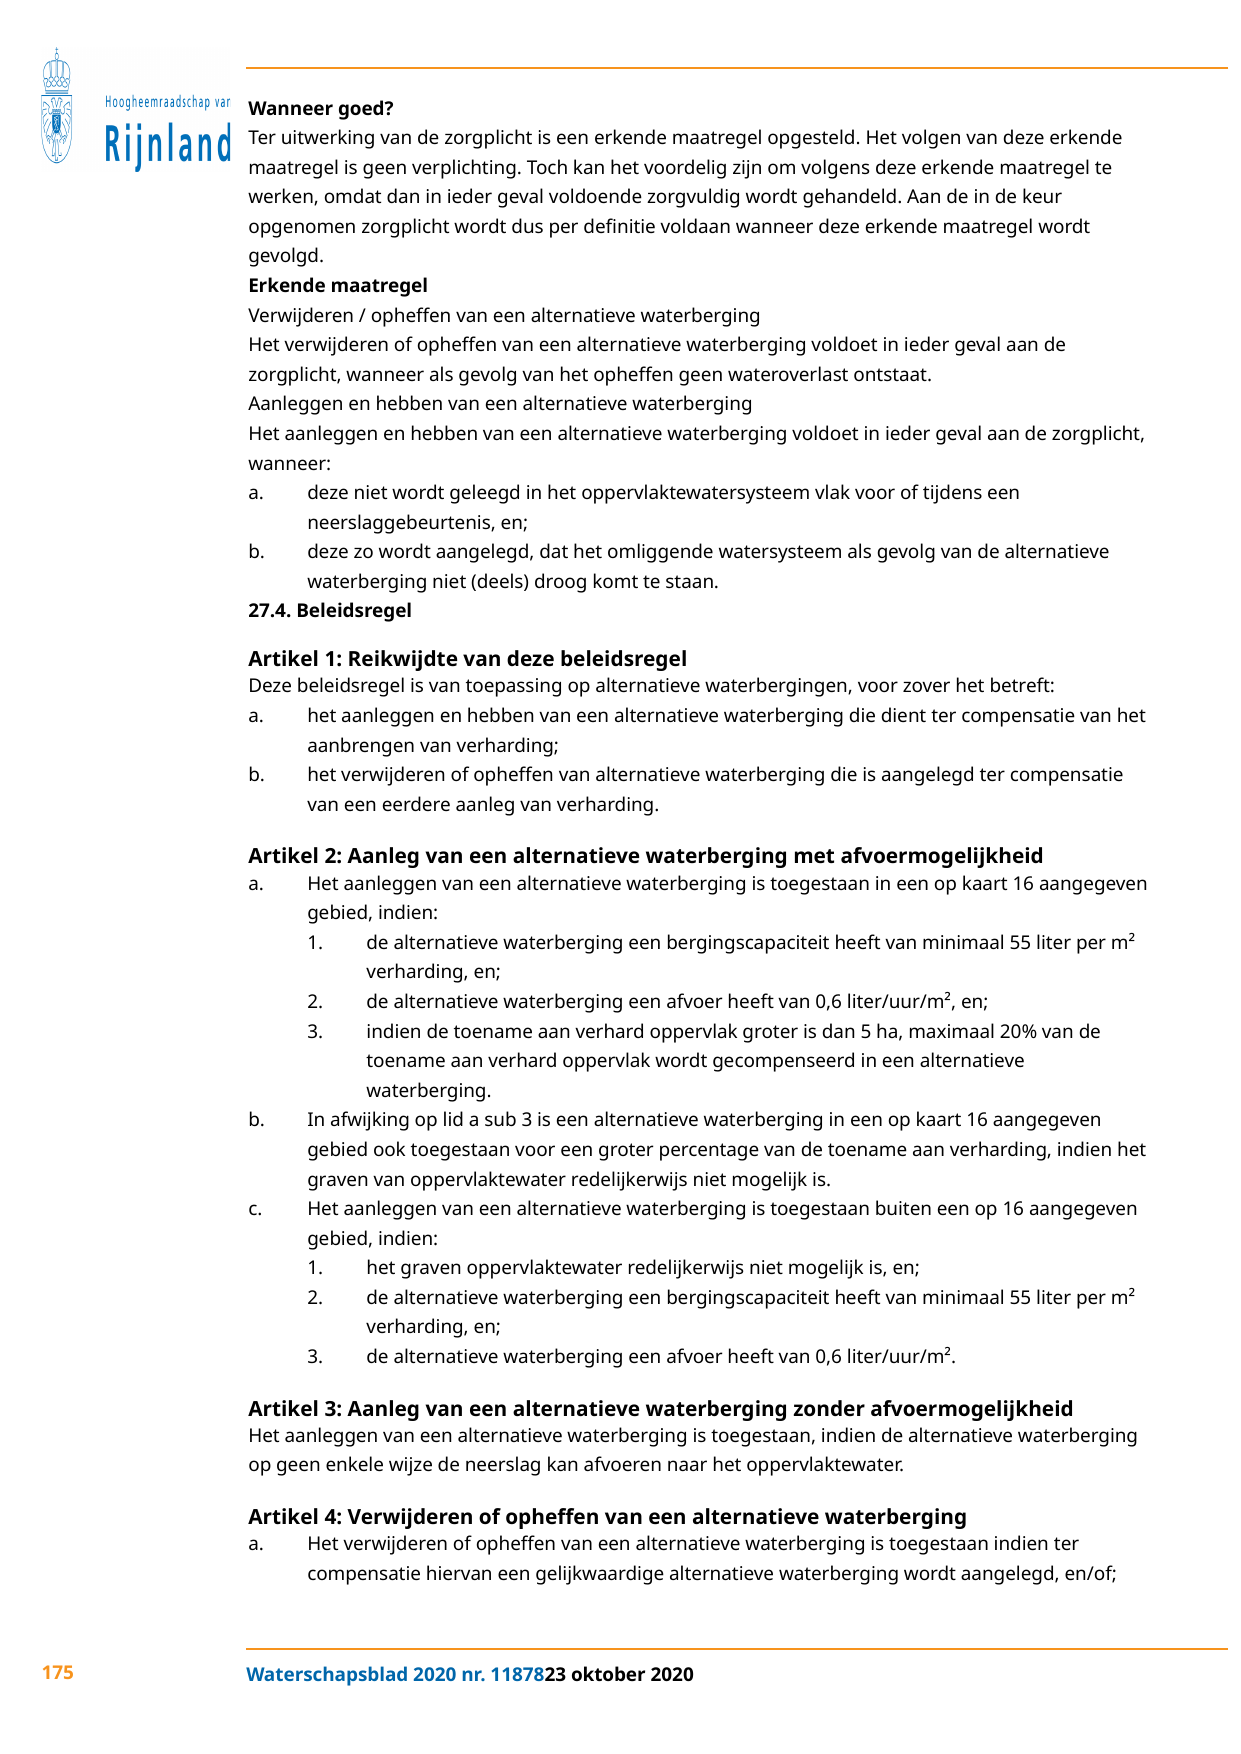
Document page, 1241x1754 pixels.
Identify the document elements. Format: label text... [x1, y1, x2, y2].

text Het aanleggen van een alternatieve waterberging is toegestaan, indien de alternatieve waterberging op geen enkele wijze de neerslag kan afvoeren naar het oppervlaktewater. [248, 1422, 1152, 1477]
text 27.4. Beleidsregel [248, 598, 1152, 623]
list Het verwijderen of opheffen van een alternatieve waterberging is toegestaan indien ter compensatie hiervan een gelijkwaardige alternatieve waterberging wordt aangelegd, en/of; [248, 1531, 1152, 1586]
list het graven oppervlaktewater redelijkerwijs niet mogelijk is, en; [307, 1254, 1152, 1280]
text Ter uitwerking van de zorgplicht is een erkende maatregel opgesteld. Het volgen van deze erkende maatregel is geen verplichting. Toch kan het voordelig zijn om volgens deze erkende maatregel te werken, omdat dan in ieder geval voldoende zorgvuldig wordt gehandeld. Aan de in de keur opgenomen zorgplicht wordt dus per definitie voldaan wanneer deze erkende maatregel wordt gevolgd. [248, 124, 1152, 268]
picture [41, 47, 231, 172]
list deze zo wordt aangelegd, dat het omliggende watersysteem als gevolg van de alternatieve waterberging niet (deels) droog komt te staan. [248, 538, 1152, 594]
list het aanleggen en hebben van een alternatieve waterberging die dient ter compensatie van het aanbrengen van verharding; [248, 702, 1152, 758]
list Het aanleggen van een alternatieve waterberging is toegestaan buiten een op 16 aangegeven gebied, indien: [248, 1195, 1152, 1251]
list deze niet wordt geleegd in het oppervlaktewatersysteem vlak voor of tijdens een neerslaggebeurtenis, en; [248, 479, 1152, 535]
text Artikel 2: Aanleg van een alternatieve waterberging met afvoermogelijkheid [248, 841, 1152, 870]
text Het aanleggen en hebben van een alternatieve waterberging voldoet in ieder geval aan de zorgplicht, wanneer: [248, 420, 1152, 476]
text Verwijderen / opheffen van een alternatieve waterberging [248, 302, 1152, 328]
text Artikel 1: Reikwijdte van deze beleidsregel [248, 644, 1152, 673]
list de alternatieve waterberging een afvoer heeft van 0,6 liter/uur/m², en; [307, 988, 1152, 1014]
list In afwijking op lid a sub 3 is een alternatieve waterberging in een op kaart 16 aangegeven gebied ook toegestaan voor een groter percentage van de toename aan verharding, indien het graven van oppervlaktewater redelijkerwijs niet mogelijk is. [248, 1107, 1152, 1191]
text Artikel 4: Verwijderen of opheffen van een alternatieve waterberging [248, 1502, 1152, 1531]
list indien de toename aan verhard oppervlak groter is dan 5 ha, maximaal 20% van de toename aan verhard oppervlak wordt gecompenseerd in een alternatieve waterberging. [307, 1018, 1152, 1103]
text Wanneer goed? [248, 95, 1152, 121]
text Erkende maatregel [248, 272, 1152, 298]
list de alternatieve waterberging een bergingscapaciteit heeft van minimaal 55 liter per m² verharding, en; [307, 929, 1152, 984]
text Artikel 3: Aanleg van een alternatieve waterberging zonder afvoermogelijkheid [248, 1394, 1152, 1422]
list de alternatieve waterberging een afvoer heeft van 0,6 liter/uur/m². [307, 1343, 1152, 1369]
list Het aanleggen van een alternatieve waterberging is toegestaan in een op kaart 16 aangegeven gebied, indien: [248, 870, 1152, 925]
text Deze beleidsregel is van toepassing op alternatieve waterbergingen, voor zover het betreft: [248, 673, 1152, 698]
text Het verwijderen of opheffen van een alternatieve waterberging voldoet in ieder geval aan de zorgplicht, wanneer als gevolg van het opheffen geen wateroverlast ontstaat. [248, 331, 1152, 387]
text Aanleggen en hebben van een alternatieve waterberging [248, 391, 1152, 416]
list de alternatieve waterberging een bergingscapaciteit heeft van minimaal 55 liter per m² verharding, en; [307, 1284, 1152, 1339]
list het verwijderen of opheffen van alternatieve waterberging die is aangelegd ter compensatie van een eerdere aanleg van verharding. [248, 761, 1152, 817]
